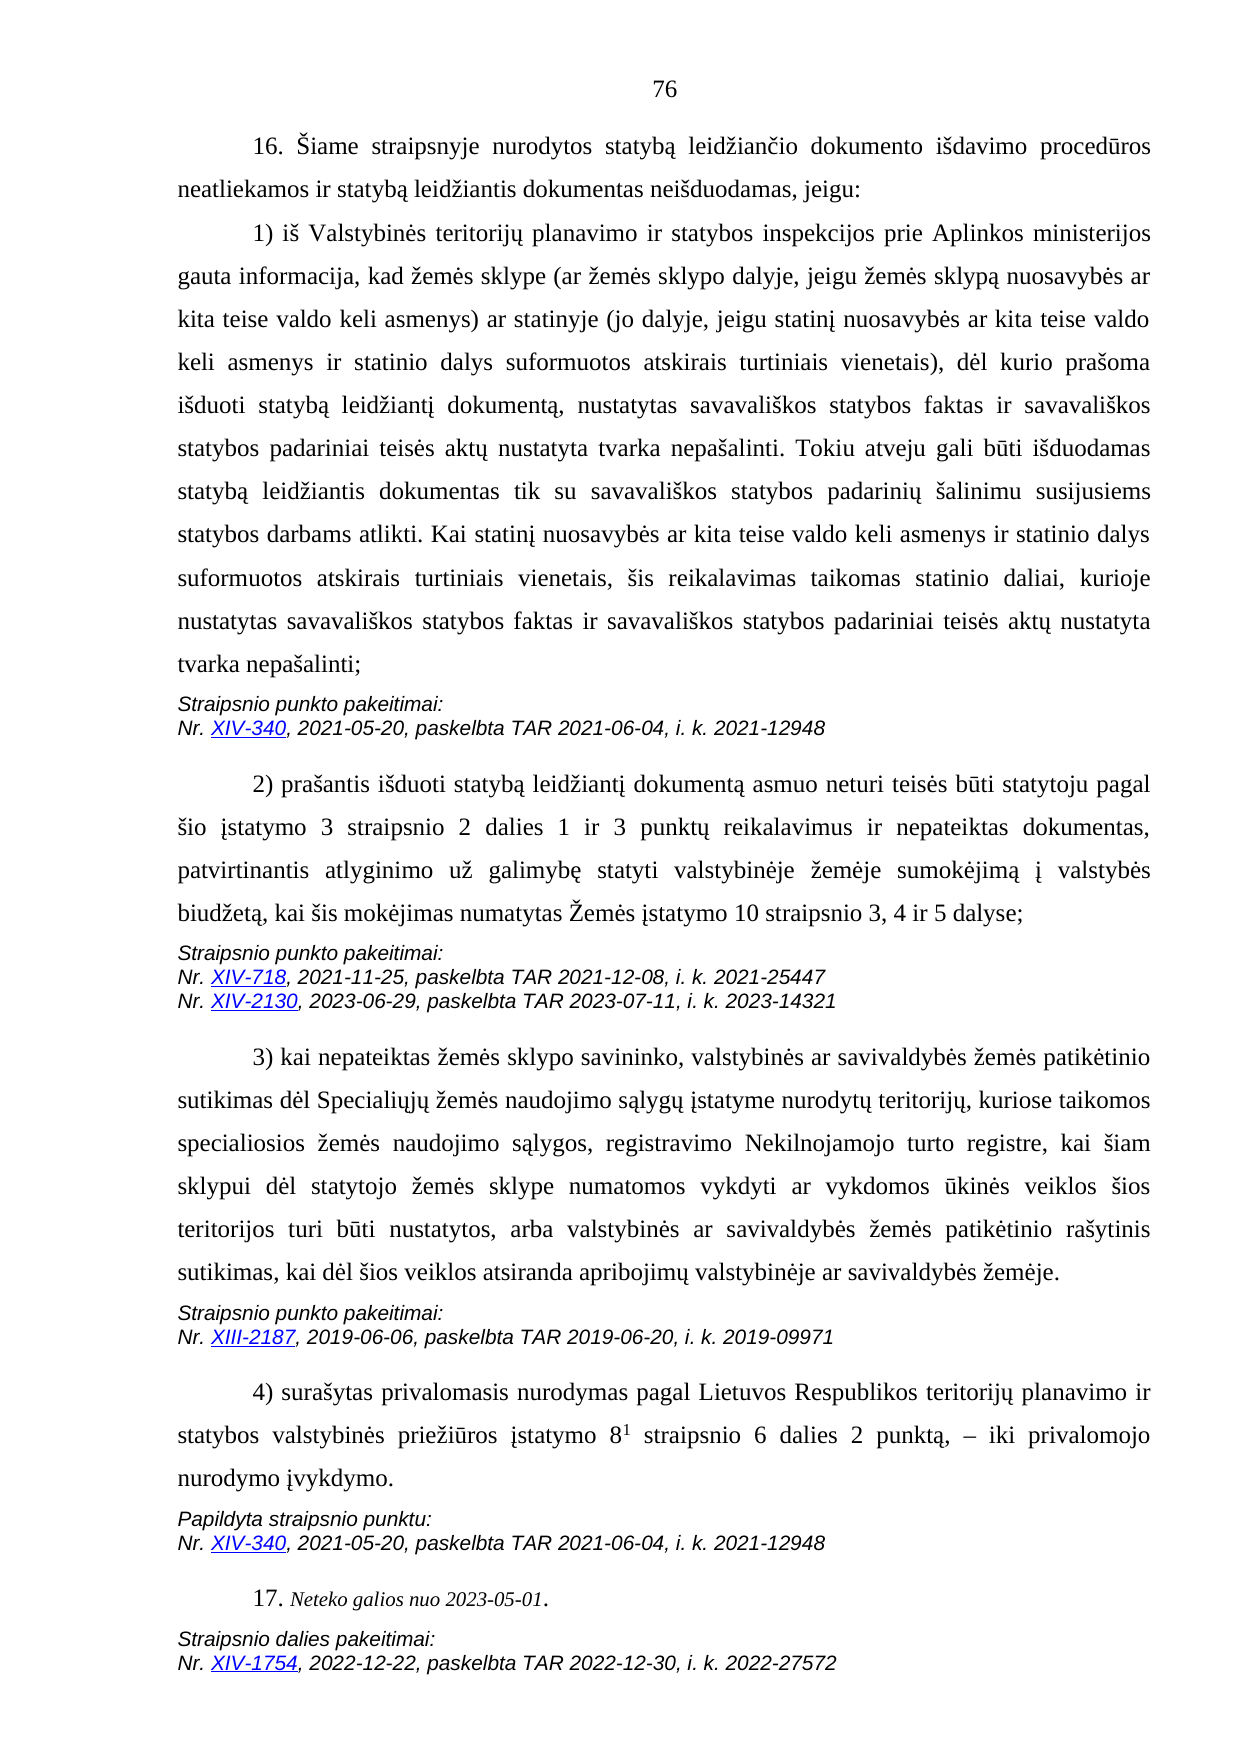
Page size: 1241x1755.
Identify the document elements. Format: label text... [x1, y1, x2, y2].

text 16. Šiame straipsnyje nurodytos statybą leidžiančio dokumento išdavimo procedūros neatliekamos ir statybą leidžiantis dokumentas neišduodamas, jeigu: [177, 131, 1152, 203]
text Nr. XIV-1754, 2022-12-22, paskelbta TAR 2022-12-30, i. k. 2022-27572 [177, 1650, 1152, 1674]
text Nr. XIV-2130, 2023-06-29, paskelbta TAR 2023-07-11, i. k. 2023-14321 [177, 989, 1152, 1013]
text 17. Neteko galios nuo 2023-05-01. [177, 1583, 1152, 1612]
text Nr. XIV-340, 2021-05-20, paskelbta TAR 2021-06-04, i. k. 2021-12948 [177, 1531, 1152, 1554]
text 1) iš Valstybinės teritorijų planavimo ir statybos inspekcijos prie Aplinkos ministerijos gauta informacija, kad žemės sklype (ar žemės sklypo dalyje, jeigu žemės sklypą nuosavybės ar kita teise valdo keli asmenys) ar statinyje (jo dalyje, jeigu statinį nuosavybės ar kita teise valdo keli asmenys ir statinio dalys suformuotos atskirais turtiniais vienetais), dėl kurio prašoma išduoti statybą leidžiantį dokumentą, nustatytas savavališkos statybos faktas ir savavališkos statybos padariniai teisės aktų nustatyta tvarka nepašalinti. Tokiu atveju gali būti išduodamas statybą leidžiantis dokumentas tik su savavališkos statybos padarinių šalinimu susijusiems statybos darbams atlikti. Kai statinį nuosavybės ar kita teise valdo keli asmenys ir statinio dalys suformuotos atskirais turtiniais vienetais, šis reikalavimas taikomas statinio daliai, kurioje nustatytas savavališkos statybos faktas ir savavališkos statybos padariniai teisės aktų nustatyta tvarka nepašalinti; [177, 218, 1152, 678]
text Straipsnio dalies pakeitimai: [177, 1626, 1152, 1650]
text 2) prašantis išduoti statybą leidžiantį dokumentą asmuo neturi teisės būti statytoju pagal šio įstatymo 3 straipsnio 2 dalies 1 ir 3 punktų reikalavimus ir nepateiktas dokumentas, patvirtinantis atlyginimo už galimybę statyti valstybinėje žemėje sumokėjimą į valstybės biudžetą, kai šis mokėjimas numatytas Žemės įstatymo 10 straipsnio 3, 4 ir 5 dalyse; [177, 769, 1152, 927]
text Nr. XIV-340, 2021-05-20, paskelbta TAR 2021-06-04, i. k. 2021-12948 [177, 716, 1152, 740]
text 3) kai nepateiktas žemės sklypo savininko, valstybinės ar savivaldybės žemės patikėtinio sutikimas dėl Specialiųjų žemės naudojimo sąlygų įstatyme nurodytų teritorijų, kuriose taikomos specialiosios žemės naudojimo sąlygos, registravimo Nekilnojamojo turto registre, kai šiam sklypui dėl statytojo žemės sklype numatomos vykdyti ar vykdomos ūkinės veiklos šios teritorijos turi būti nustatytos, arba valstybinės ar savivaldybės žemės patikėtinio rašytinis sutikimas, kai dėl šios veiklos atsiranda apribojimų valstybinėje ar savivaldybės žemėje. [177, 1042, 1152, 1286]
text Nr. XIII-2187, 2019-06-06, paskelbta TAR 2019-06-20, i. k. 2019-09971 [177, 1324, 1152, 1348]
text Nr. XIV-718, 2021-11-25, paskelbta TAR 2021-12-08, i. k. 2021-25447 [177, 965, 1152, 989]
text Straipsnio punkto pakeitimai: [177, 941, 1152, 965]
text Straipsnio punkto pakeitimai: [177, 1301, 1152, 1324]
text 4) surašytas privalomasis nurodymas pagal Lietuvos Respublikos teritorijų planavimo ir statybos valstybinės priežiūros įstatymo 81 straipsnio 6 dalies 2 punktą, – iki privalomojo nurodymo įvykdymo. [177, 1377, 1152, 1492]
text Straipsnio punkto pakeitimai: [177, 692, 1152, 716]
text Papildyta straipsnio punktu: [177, 1507, 1152, 1531]
